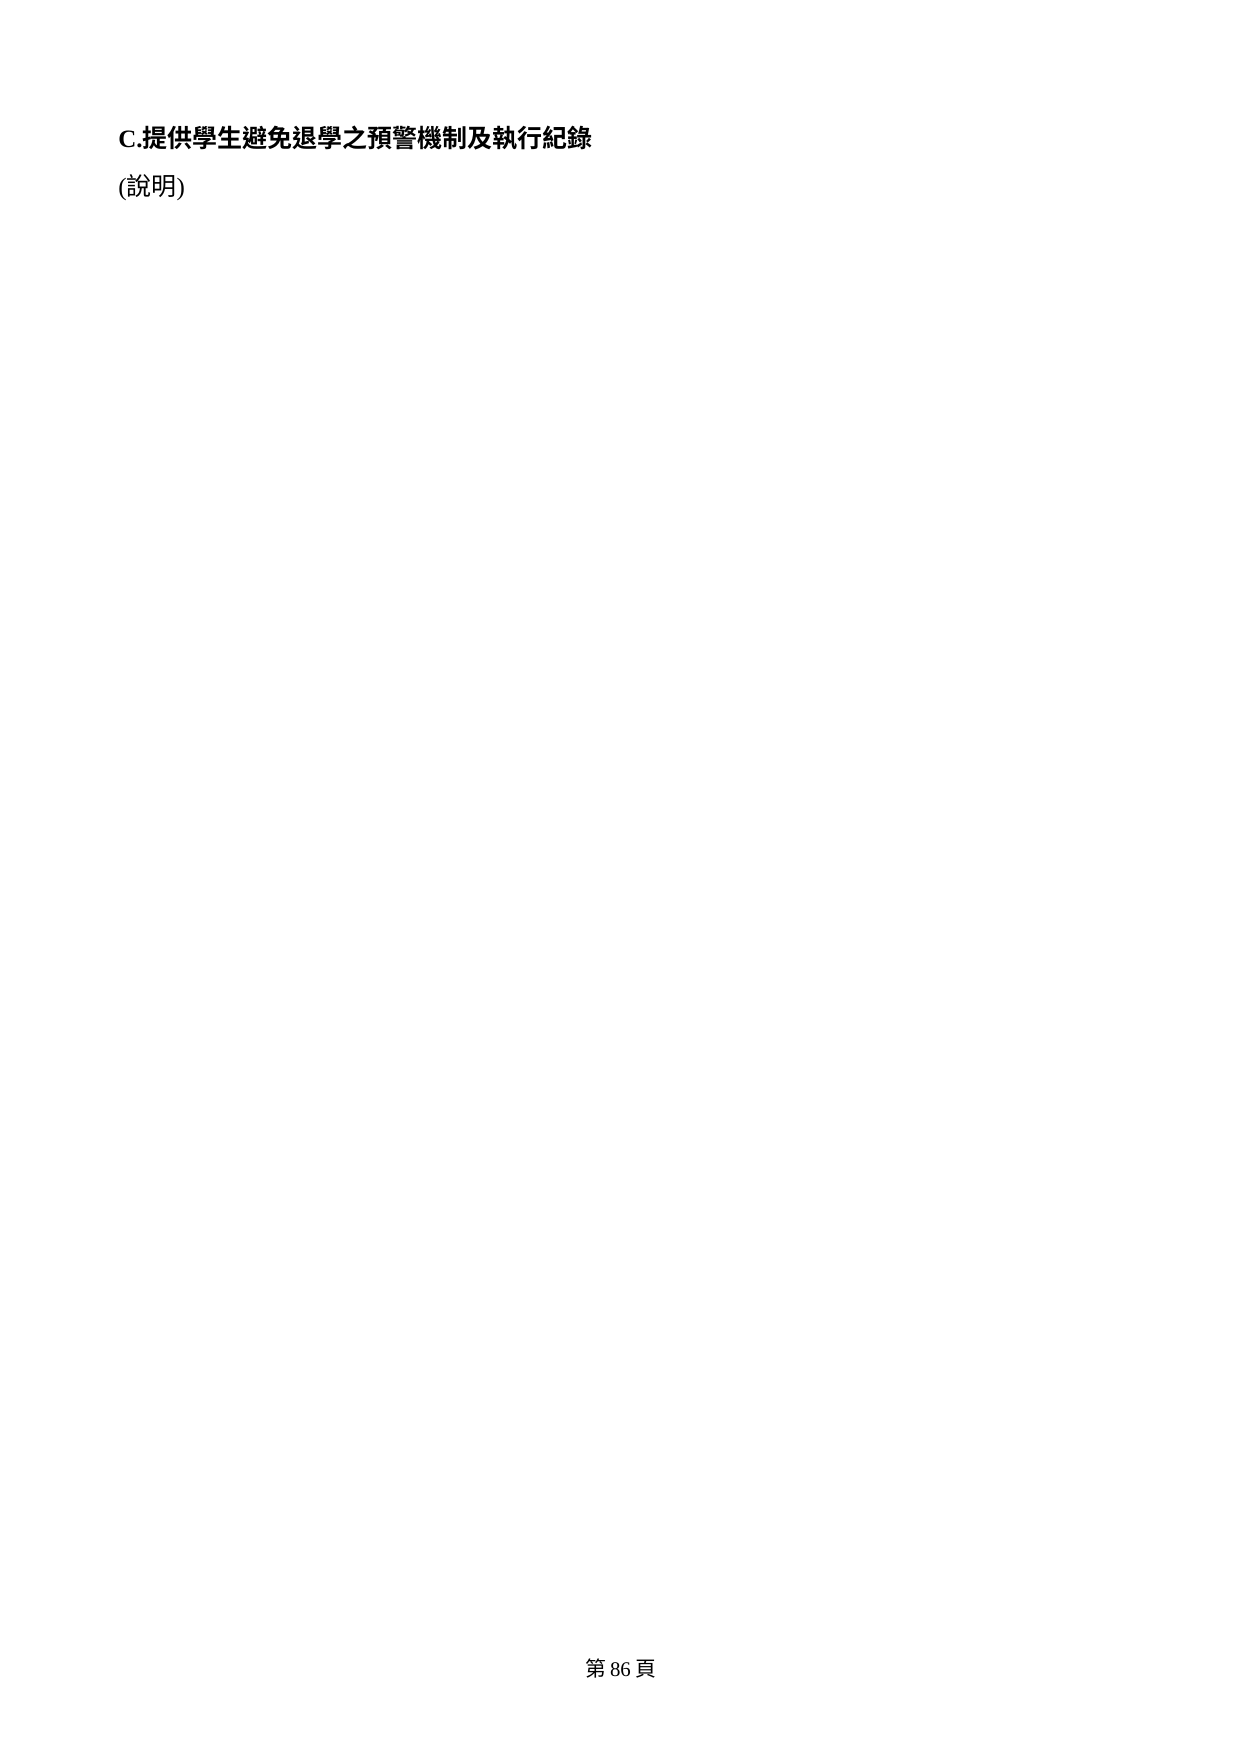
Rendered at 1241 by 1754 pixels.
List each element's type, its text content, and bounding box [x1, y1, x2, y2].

text (說明) [118, 167, 1122, 203]
text C.提供學生避免退學之預警機制及執行紀錄 [118, 118, 1122, 154]
